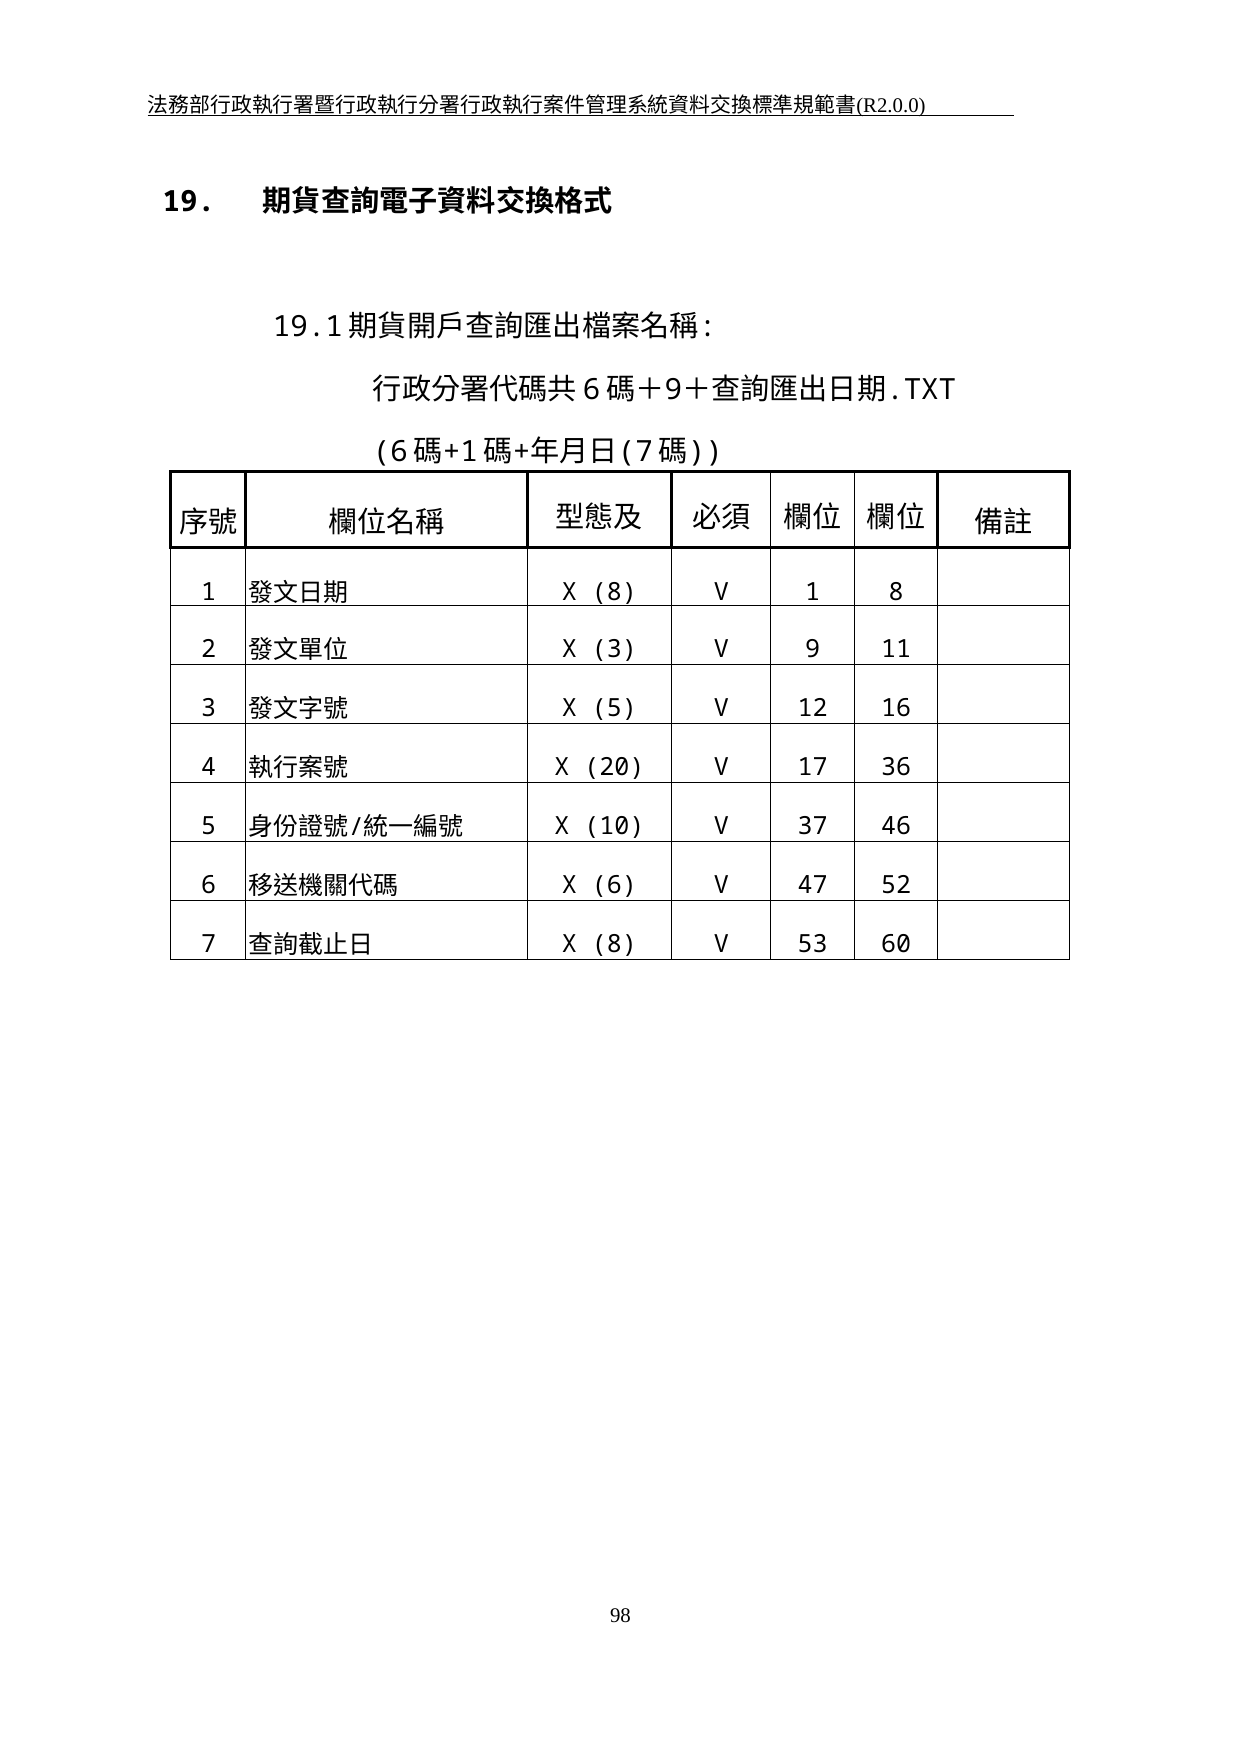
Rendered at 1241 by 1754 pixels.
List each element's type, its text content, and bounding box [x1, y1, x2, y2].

table_cell [938, 783, 1069, 841]
table_cell X (6) [528, 842, 671, 900]
table_header 必須 輸入 [673, 473, 770, 546]
table_cell V [672, 606, 770, 664]
table_cell 發文字號 [246, 665, 527, 723]
table_cell X (8) [528, 549, 671, 605]
table_cell V [672, 724, 770, 782]
table_cell 53 [771, 901, 854, 959]
table_cell [938, 549, 1069, 605]
table_cell V [672, 901, 770, 959]
table_cell X (5) [528, 665, 671, 723]
table_cell X (3) [528, 606, 671, 664]
table_cell 16 [855, 665, 937, 723]
table_cell 9 [771, 606, 854, 664]
table_cell [938, 842, 1069, 900]
table_cell 7 [171, 901, 245, 959]
table_cell 11 [855, 606, 937, 664]
table_cell X (10) [528, 783, 671, 841]
table_cell 查詢截止日 [246, 901, 527, 959]
table_cell 身份證號/統一編號 [246, 783, 527, 841]
table_cell 發文日期 [246, 549, 527, 605]
text (6碼+1碼+年月日(7碼)) [373, 407, 1092, 470]
table_cell 3 [171, 665, 245, 723]
table_cell 發文單位 [246, 606, 527, 664]
table_cell 5 [171, 783, 245, 841]
table_cell X (20) [528, 724, 671, 782]
table_cell 1 [771, 549, 854, 605]
table_cell 1 [171, 549, 245, 605]
table_header 欄位 起 [771, 473, 854, 546]
table_cell 2 [171, 606, 245, 664]
table_header 欄位名稱 [247, 473, 526, 546]
table_cell 12 [771, 665, 854, 723]
table_cell 60 [855, 901, 937, 959]
table_cell X (8) [528, 901, 671, 959]
table_cell [938, 665, 1069, 723]
table_cell 17 [771, 724, 854, 782]
table_cell 46 [855, 783, 937, 841]
table_cell V [672, 549, 770, 605]
table_cell 6 [171, 842, 245, 900]
table_cell 移送機關代碼 [246, 842, 527, 900]
text 行政分署代碼共6碼＋9＋查詢匯出日期.TXT [373, 345, 1092, 407]
table_cell 36 [855, 724, 937, 782]
table_cell 47 [771, 842, 854, 900]
table_cell V [672, 783, 770, 841]
table_cell 4 [171, 724, 245, 782]
table_header 型態及 字元長度 [529, 473, 670, 546]
table_header 欄位 迄 [855, 473, 936, 546]
table_cell 37 [771, 783, 854, 841]
table_cell [938, 724, 1069, 782]
text 19.1期貨開戶查詢匯出檔案名稱: [273, 282, 1092, 345]
table_cell V [672, 842, 770, 900]
table_header 序號 [172, 473, 244, 546]
table_cell 執行案號 [246, 724, 527, 782]
table_header 備註 [939, 473, 1068, 546]
table_cell [938, 606, 1069, 664]
table_cell V [672, 665, 770, 723]
list 期貨查詢電子資料交換格式 [162, 157, 1092, 220]
table_cell [938, 901, 1069, 959]
table_cell 52 [855, 842, 937, 900]
table_cell 8 [855, 549, 937, 605]
